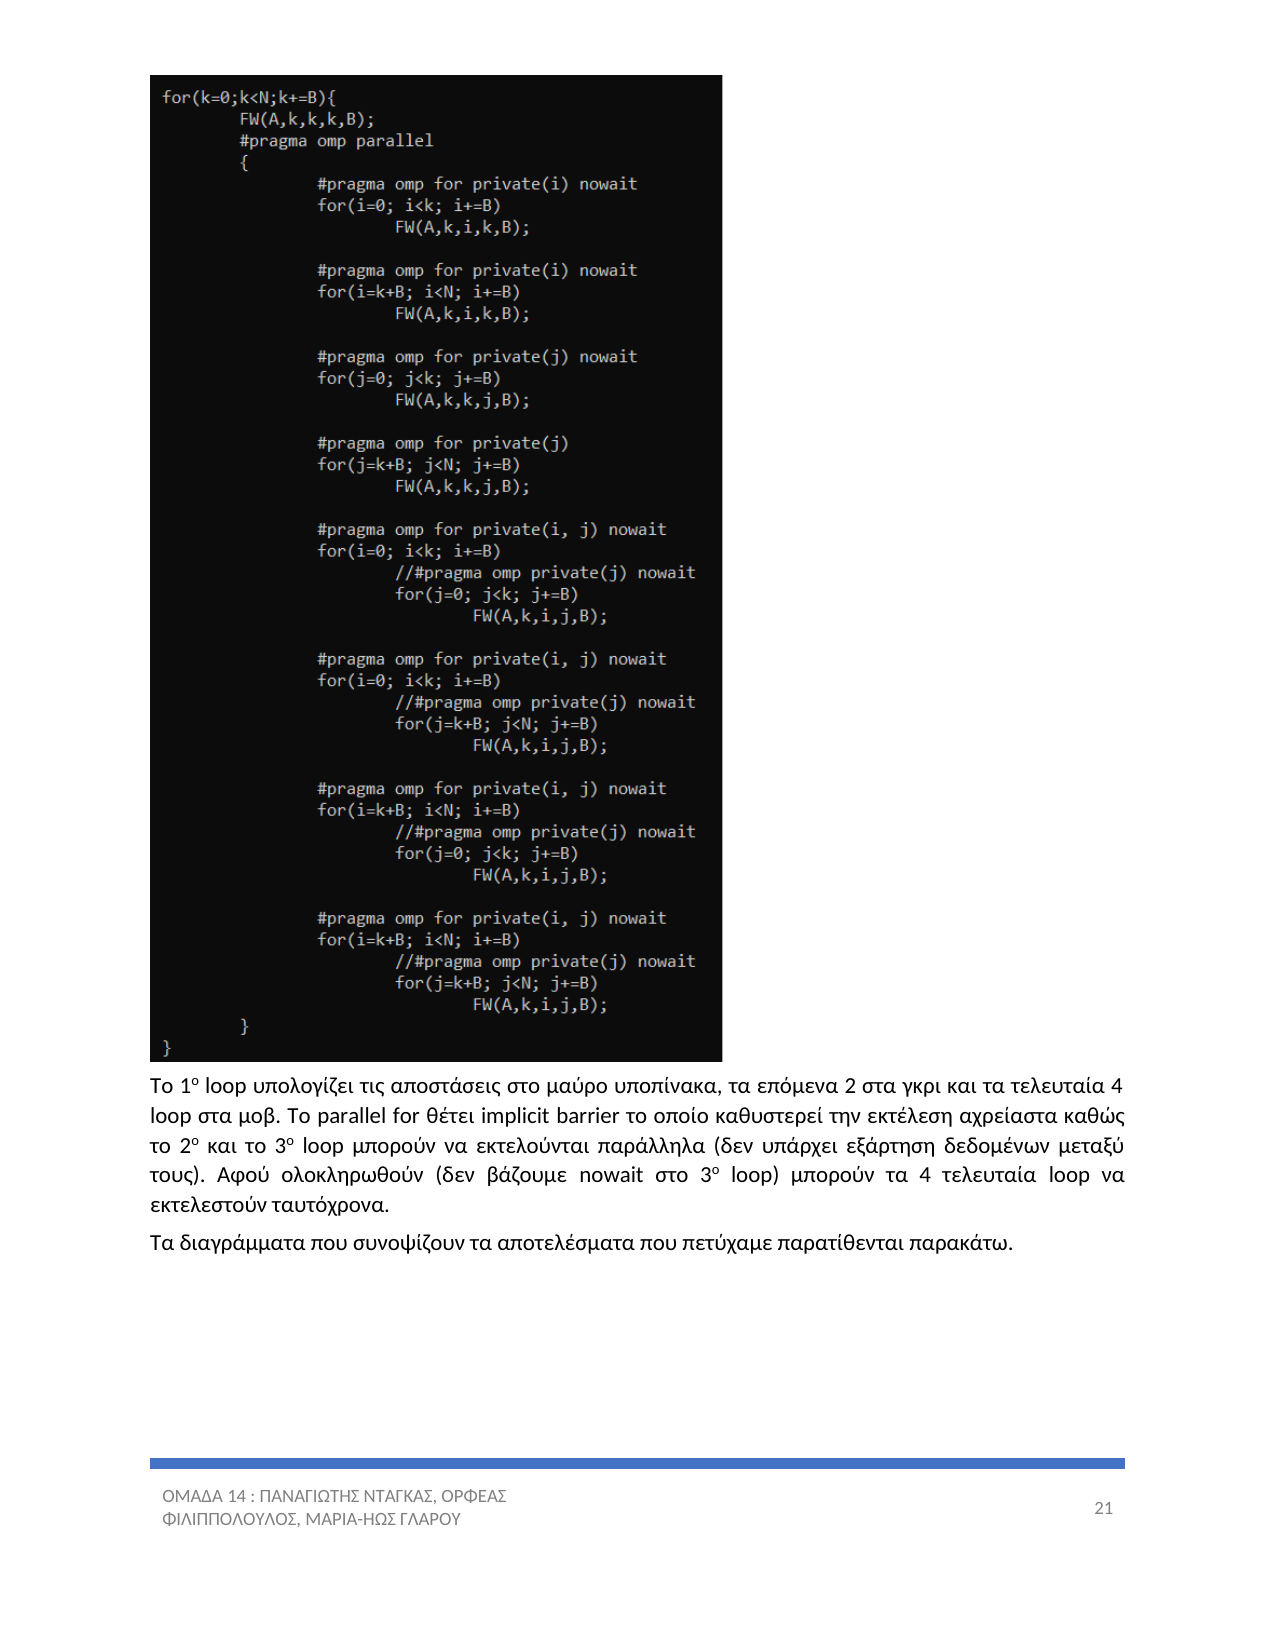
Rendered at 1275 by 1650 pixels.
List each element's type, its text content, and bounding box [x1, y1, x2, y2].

text Τα διαγράμματα που συνοψίζουν τα αποτελέσματα που πετύχαμε παρατίθενται παρακάτω. [150, 1228, 1125, 1256]
text Το 1ο loop υπολογίζει τις αποστάσεις στο μαύρο υποπίνακα, τα επόμενα 2 στα γκρι και τα τελευταία 4 loop στα μοβ. Το parallel for θέτει implicit barrier το οποίο καθυστερεί την εκτέλεση αχρείαστα καθώς το 2ο και το 3ο loop μπορούν να εκτελούνται παράλληλα (δεν υπάρχει εξάρτηση δεδομένων μεταξύ τους). Αφού ολοκληρωθούν (δεν βάζουμε nowait στο 3ο loop) μπορούν τα 4 τελευταία loop να εκτελεστούν ταυτόχρονα. [150, 1071, 1125, 1218]
